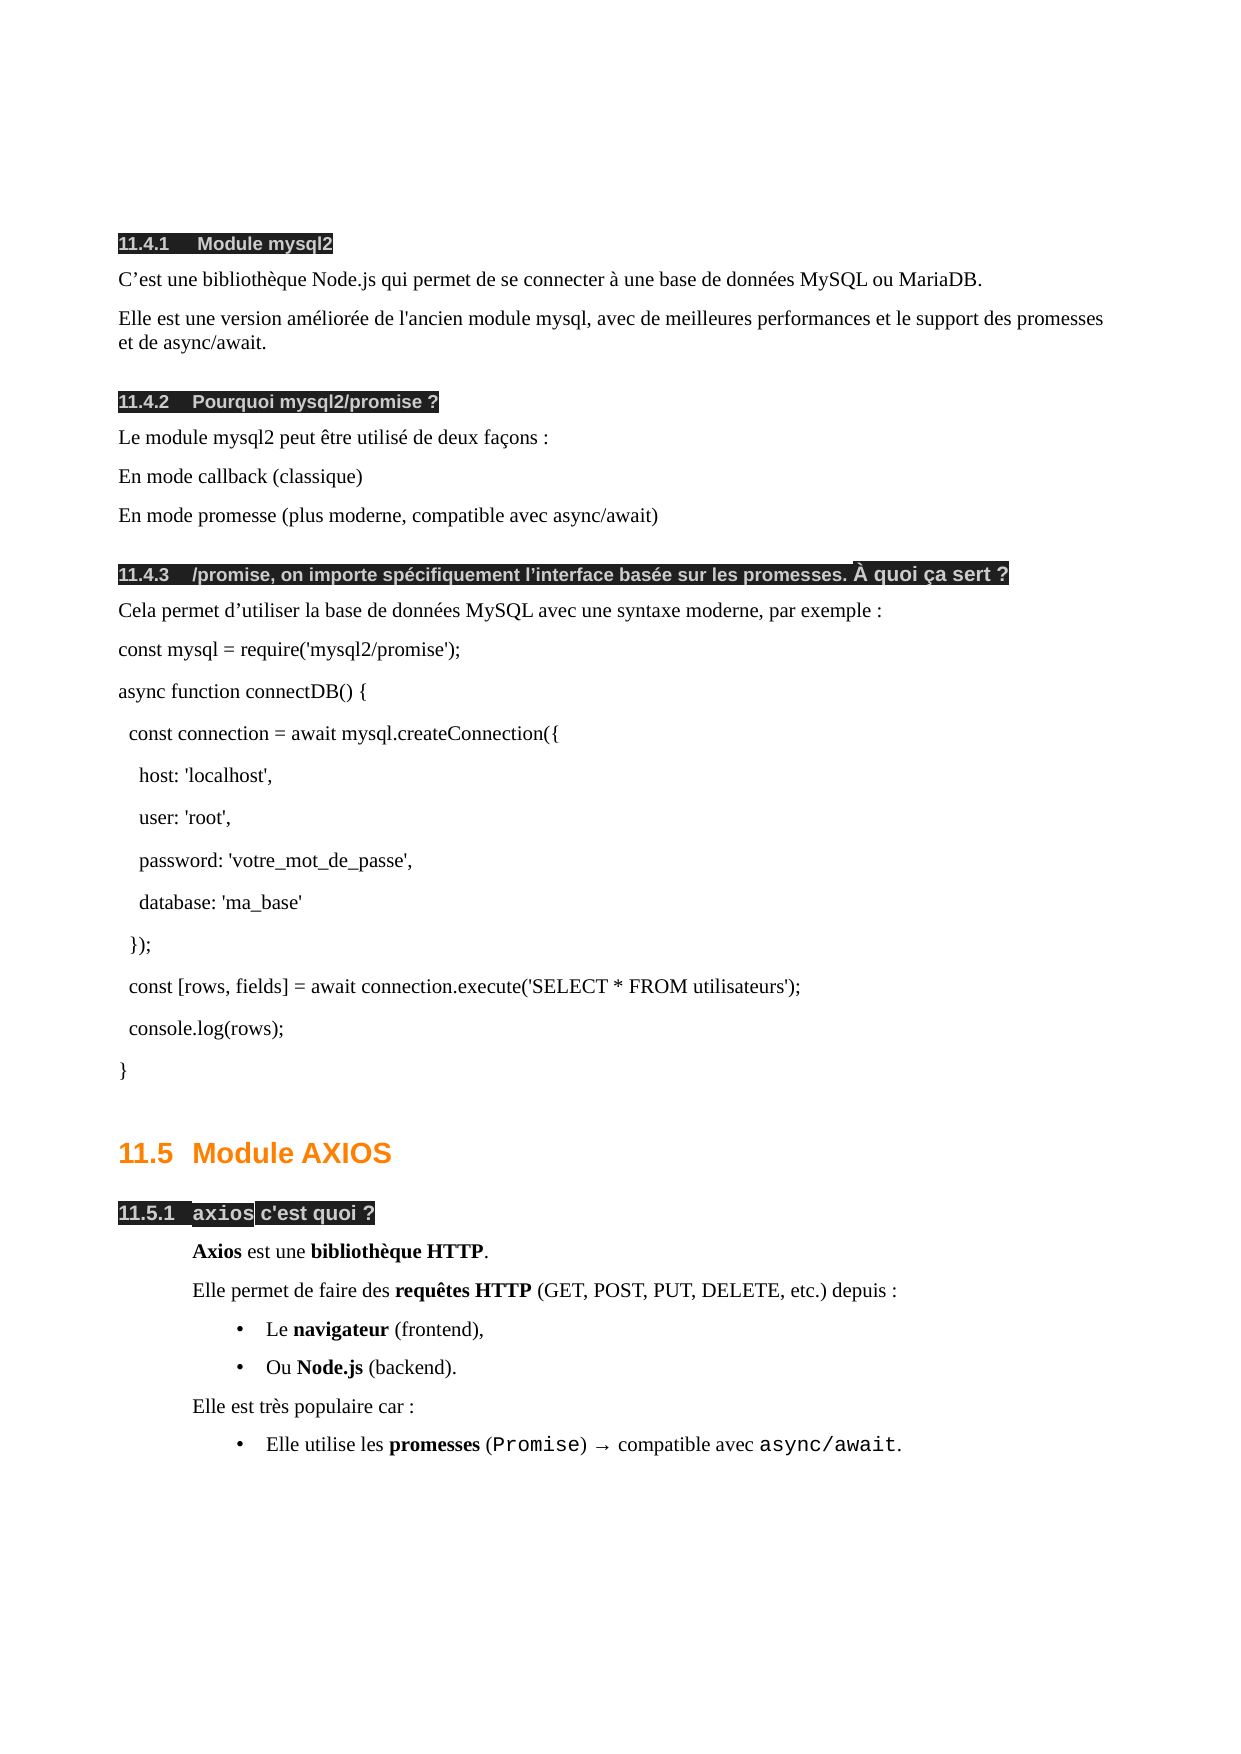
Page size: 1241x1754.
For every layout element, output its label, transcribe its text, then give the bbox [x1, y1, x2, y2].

text user: 'root', [118, 805, 1122, 829]
text console.log(rows); [118, 1016, 1122, 1040]
text Elle est une version améliorée de l'ancien module mysql, avec de meilleures performances et le support des promesses et de async/await. [118, 306, 1122, 354]
subtitle /promise, on importe spécifiquement l’interface basée sur les promesses. À quoi ça sert ? [118, 556, 1122, 585]
text C’est une bibliothèque Node.js qui permet de se connecter à une base de données MySQL ou MariaDB. [118, 267, 1122, 291]
list Elle utilise les promesses (Promise) → compatible avec async/await. [236, 1432, 1122, 1458]
text }); [118, 932, 1122, 956]
text En mode promesse (plus moderne, compatible avec async/await) [118, 502, 1122, 527]
list Elle permet de faire des requêtes HTTP (GET, POST, PUT, DELETE, etc.) depuis : [162, 1278, 1122, 1302]
text host: 'localhost', [118, 763, 1122, 787]
list Le navigateur (frontend), [236, 1316, 1122, 1341]
text const mysql = require('mysql2/promise'); [118, 637, 1122, 661]
list Elle est très populaire car : [162, 1394, 1122, 1418]
text const [rows, fields] = await connection.execute('SELECT * FROM utilisateurs'); [118, 974, 1122, 998]
text En mode callback (classique) [118, 464, 1122, 488]
text const connection = await mysql.createConnection({ [118, 721, 1122, 745]
text database: 'ma_base' [118, 890, 1122, 914]
subtitle axios c'est quoi ? [118, 1197, 1122, 1227]
list Ou Node.js (backend). [236, 1355, 1122, 1379]
text async function connectDB() { [118, 679, 1122, 703]
subtitle Module AXIOS [118, 1136, 1122, 1170]
subtitle Module mysql2 [118, 225, 1122, 254]
list Axios est une bibliothèque HTTP. [162, 1239, 1122, 1263]
text Cela permet d’utiliser la base de données MySQL avec une syntaxe moderne, par exemple : [118, 598, 1122, 622]
text password: 'votre_mot_de_passe', [118, 847, 1122, 872]
text } [118, 1058, 1122, 1082]
text Le module mysql2 peut être utilisé de deux façons : [118, 425, 1122, 449]
subtitle Pourquoi mysql2/promise ? [118, 383, 1122, 413]
